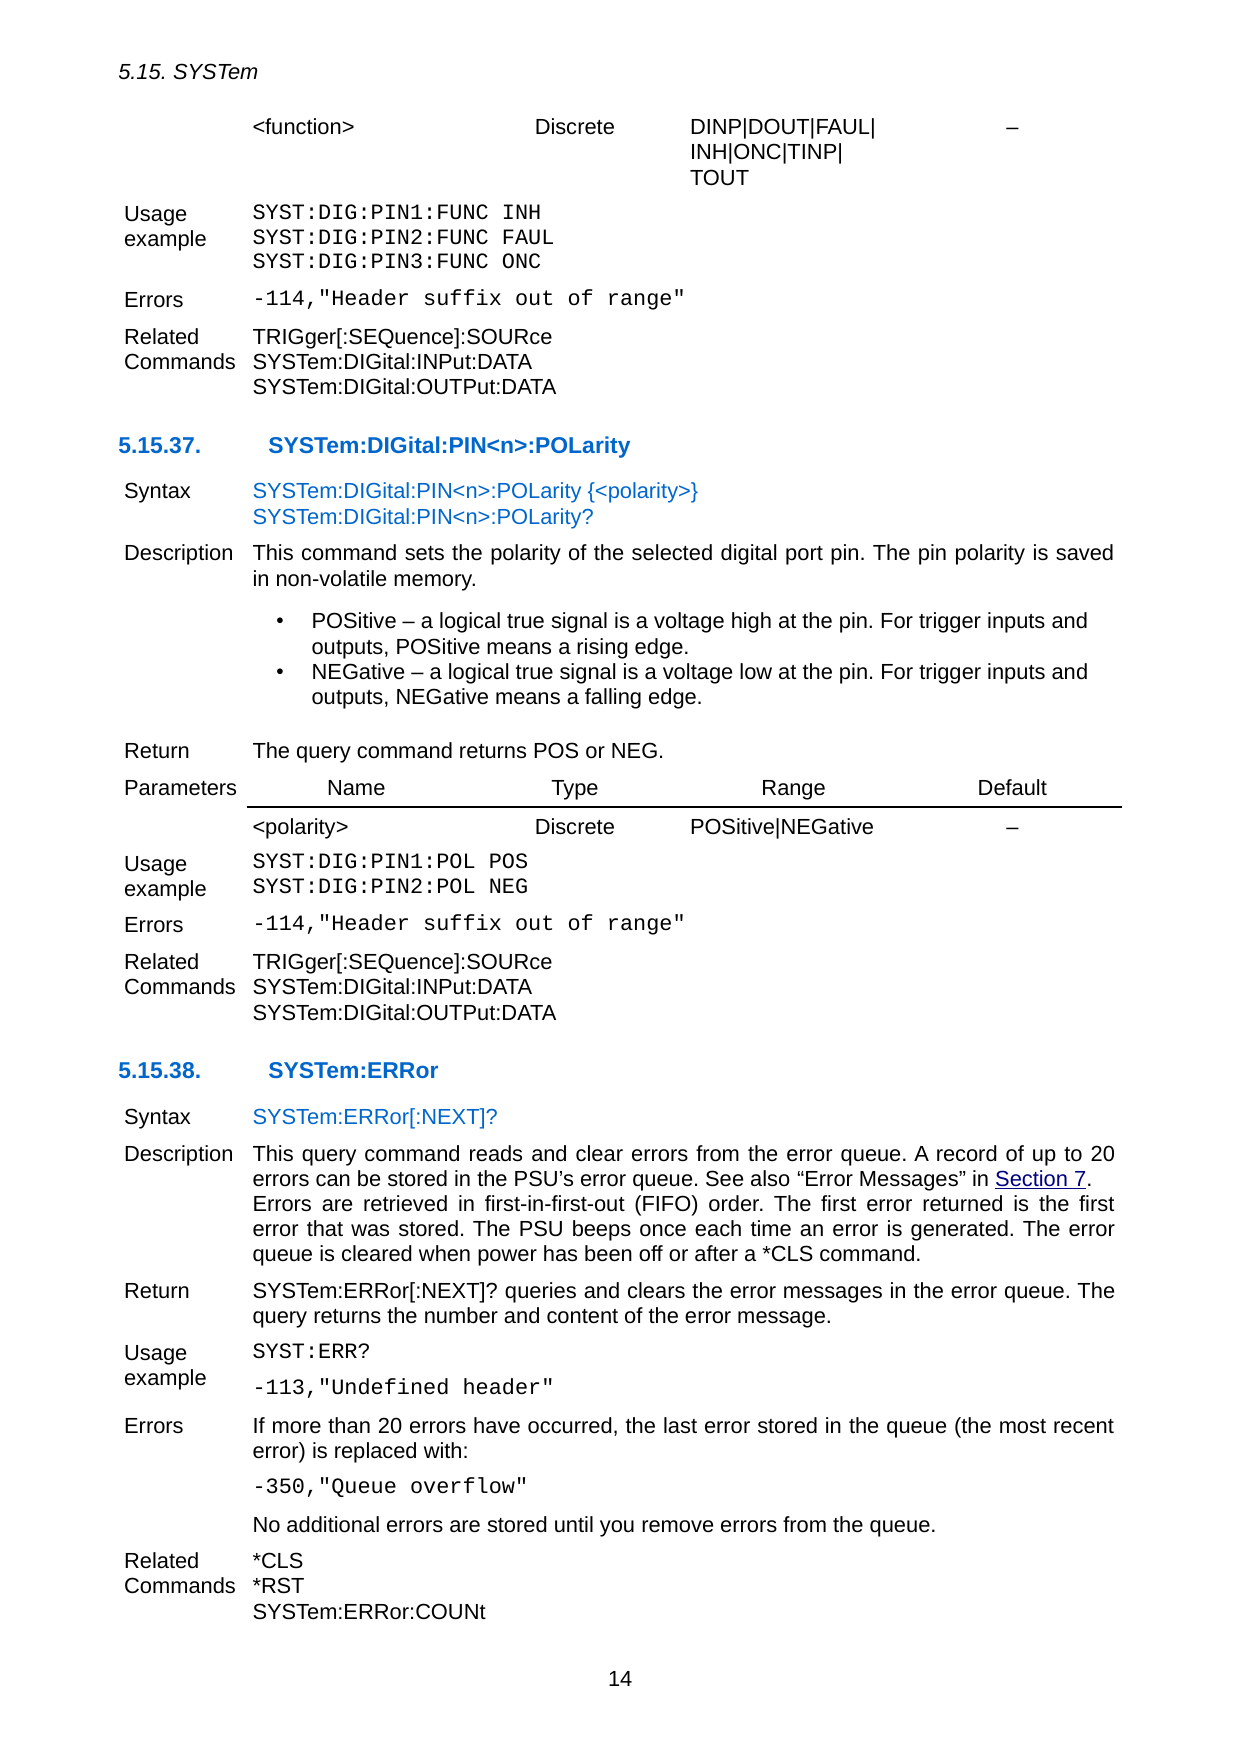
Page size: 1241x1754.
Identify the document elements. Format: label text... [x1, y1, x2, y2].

table_cell Related Commands [118, 1543, 247, 1629]
table_cell [118, 106, 247, 195]
table_header Syntax [118, 1098, 247, 1135]
table_header Syntax [118, 473, 247, 534]
table_cell <polarity> [247, 808, 465, 845]
table_cell Default [903, 769, 1122, 806]
table_cell Description [118, 535, 247, 733]
table_cell Usage example [118, 845, 247, 907]
table_cell The query command returns POS or NEG. [247, 733, 1122, 769]
table_cell TRIGger[:SEQuence]:SOURce SYSTem:DIGital:INPut:DATA SYSTem:DIGital:OUTPut:DATA [247, 318, 1122, 405]
table_cell This command sets the polarity of the selected digital port pin. The pin polarity is saved in non-volatile memory. POSitive – a logical true signal is a voltage high at the pin. For trigger inputs and outputs, POSitive means a rising edge. NEGative – a logical true signal is a voltage low at the pin. For trigger inputs and outputs, NEGative means a falling edge. [247, 535, 1122, 733]
table_cell SYST:DIG:PIN1:FUNC INH SYST:DIG:PIN2:FUNC FAUL SYST:DIG:PIN3:FUNC ONC [247, 195, 1122, 281]
table_header SYSTem:ERRor[:NEXT]? [247, 1098, 1122, 1135]
table_cell [118, 806, 247, 845]
table_cell Return [118, 1272, 247, 1334]
table_cell SYSTem:ERRor[:NEXT]? queries and clears the error messages in the error queue. The query returns the number and content of the error message. [247, 1272, 1122, 1334]
table_cell *CLS *RST SYSTem:ERRor:COUNt [247, 1543, 1122, 1629]
table_cell Range [684, 769, 903, 806]
table_cell This query command reads and clear errors from the error queue. A record of up to 20 errors can be stored in the PSU’s error queue. See also “Error Messages” in Section 7. Errors are retrieved in first-in-first-out (FIFO) order. The first error returned is the first error that was stored. The PSU beeps once each time an error is generated. The error queue is cleared when power has been off or after a *CLS command. [247, 1135, 1122, 1272]
table_cell Errors [118, 281, 247, 318]
table_cell Name [247, 769, 465, 806]
table_cell – [903, 106, 1122, 195]
table_cell Discrete [465, 106, 684, 195]
table_cell Return [118, 733, 247, 769]
subtitle SYSTem:ERRor [118, 1057, 1122, 1083]
table_cell Parameters [118, 769, 247, 806]
table_cell Usage example [118, 195, 247, 281]
table_cell Description [118, 1135, 247, 1272]
table_cell <function> [247, 106, 465, 195]
table_cell Errors [118, 1407, 247, 1542]
table_cell Errors [118, 907, 247, 943]
table_cell Usage example [118, 1334, 247, 1407]
table_cell SYST:ERR? -113,"Undefined header" [247, 1334, 1122, 1407]
table_cell – [903, 808, 1122, 845]
table_cell If more than 20 errors have occurred, the last error stored in the queue (the most recent error) is replaced with: -350,"Queue overflow" No additional errors are stored until you remove errors from the queue. [247, 1407, 1122, 1542]
table_header SYSTem:DIGital:PIN<n>:POLarity {<polarity>} SYSTem:DIGital:PIN<n>:POLarity? [247, 473, 1122, 534]
table_cell POSitive|NEGative [684, 808, 903, 845]
table_cell -114,"Header suffix out of range" [247, 907, 1122, 943]
table_cell SYST:DIG:PIN1:POL POS SYST:DIG:PIN2:POL NEG [247, 845, 1122, 907]
table_cell Discrete [465, 808, 684, 845]
table_cell Related Commands [118, 943, 247, 1030]
subtitle SYSTem:DIGital:PIN<n>:POLarity [118, 432, 1122, 458]
table_cell -114,"Header suffix out of range" [247, 281, 1122, 318]
table_cell Related Commands [118, 318, 247, 405]
table_cell DINP|DOUT|FAUL|INH|ONC|TINP|TOUT [684, 106, 903, 195]
table_cell TRIGger[:SEQuence]:SOURce SYSTem:DIGital:INPut:DATA SYSTem:DIGital:OUTPut:DATA [247, 943, 1122, 1030]
table_cell Type [465, 769, 684, 806]
